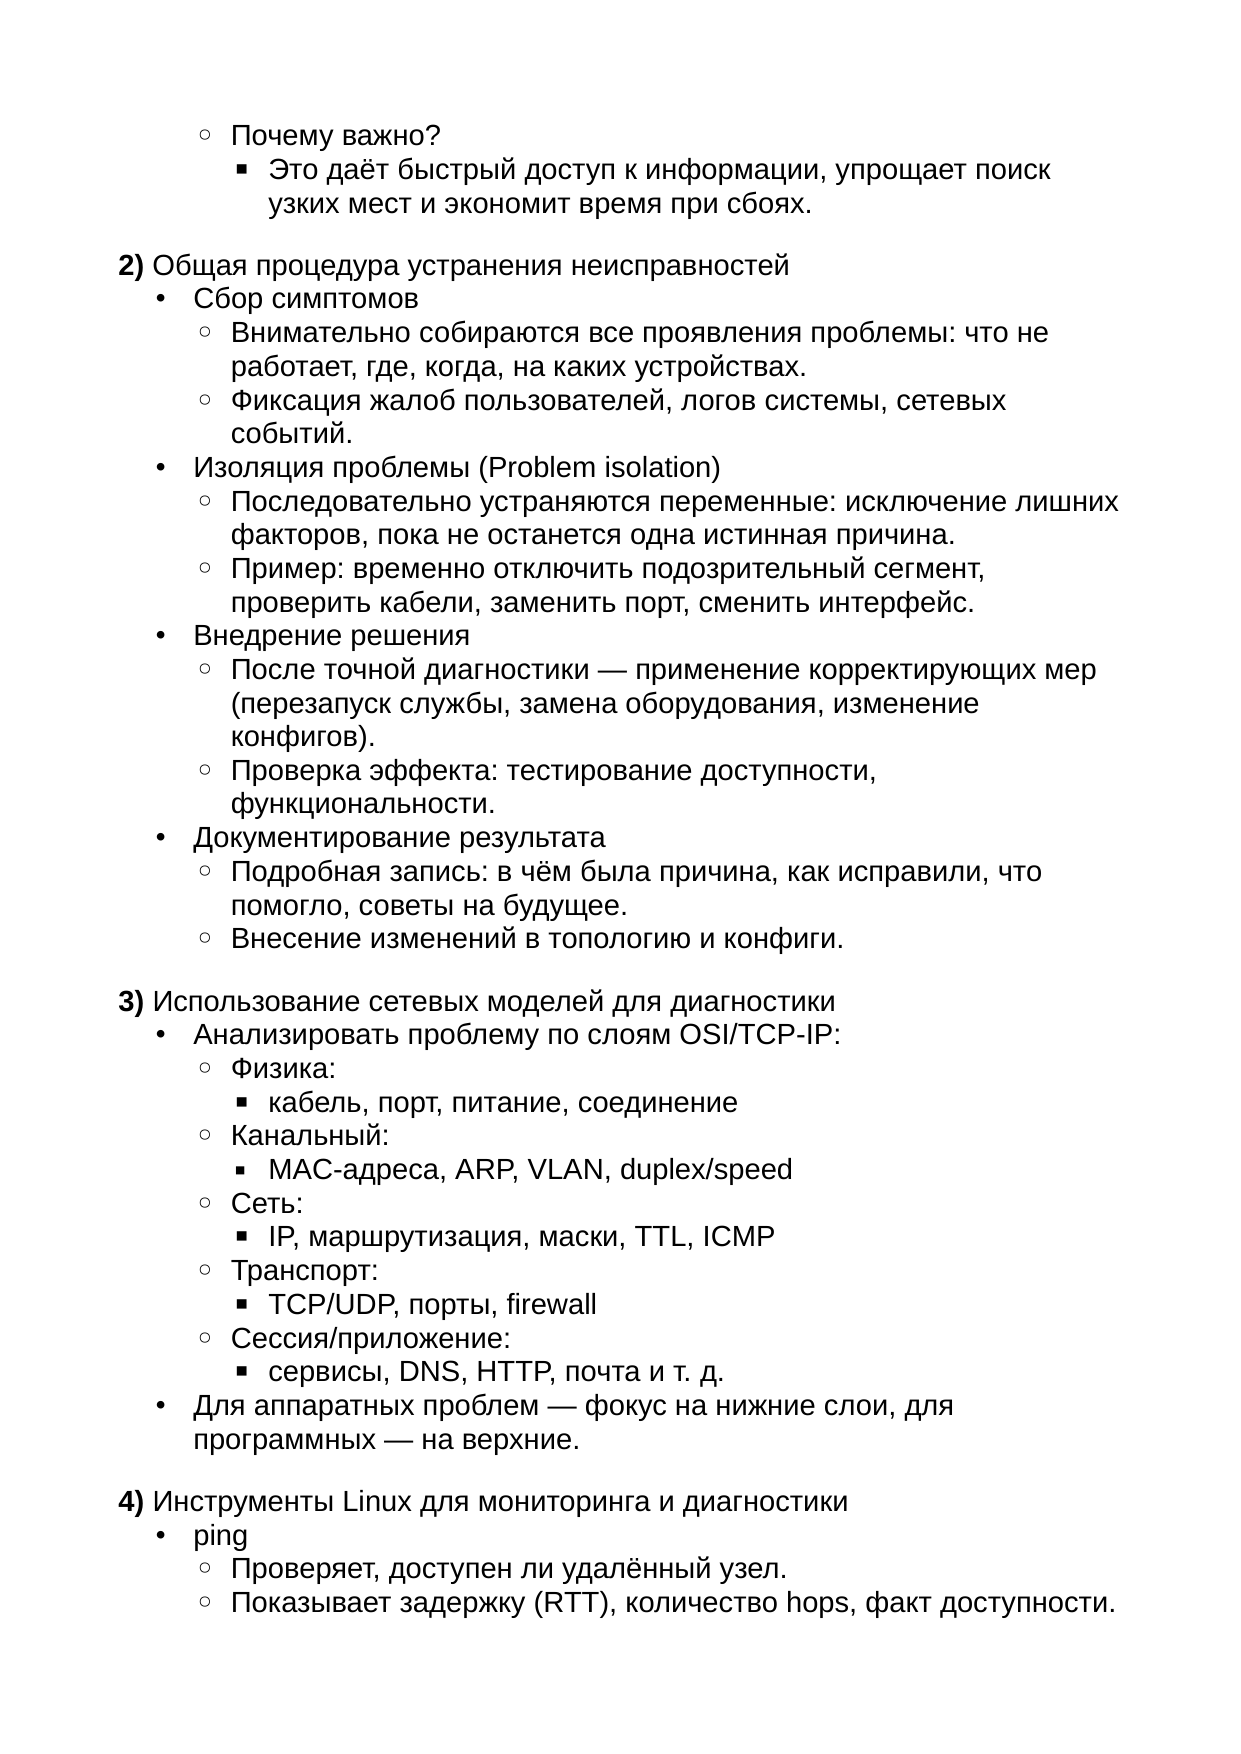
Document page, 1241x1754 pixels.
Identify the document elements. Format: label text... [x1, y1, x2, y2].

list Сессия/приложение: [193, 1321, 1122, 1354]
list MAC-адреса, ARP, VLAN, duplex/speed [231, 1152, 1122, 1186]
list Последовательно устраняются переменные: исключение лишних факторов, пока не останется одна истинная причина. [193, 483, 1122, 551]
list Проверяет, доступен ли удалённый узел. [193, 1551, 1122, 1585]
list Внесение изменений в топологию и конфиги. [193, 921, 1122, 955]
list Внедрение решения [156, 618, 1122, 652]
list Сбор симптомов [156, 281, 1122, 315]
list кабель, порт, питание, соединение [231, 1084, 1122, 1118]
list Физика: [193, 1051, 1122, 1084]
list Почему важно? [193, 118, 1122, 152]
list Пример: временно отключить подозрительный сегмент, проверить кабели, заменить порт, сменить интерфейс. [193, 551, 1122, 618]
list Канальный: [193, 1118, 1122, 1152]
list Для аппаратных проблем — фокус на нижние слои, для программных — на верхние. [156, 1388, 1122, 1455]
list ping [156, 1518, 1122, 1551]
list Это даёт быстрый доступ к информации, упрощает поиск узких мест и экономит время при сбоях. [231, 152, 1122, 219]
list TCP/UDP, порты, firewall [231, 1287, 1122, 1321]
text 4) Инструменты Linux для мониторинга и диагностики [118, 1484, 1122, 1518]
list Анализировать проблему по слоям OSI/TCP-IP: [156, 1017, 1122, 1051]
list сервисы, DNS, HTTP, почта и т. д. [231, 1354, 1122, 1388]
list Внимательно собираются все проявления проблемы: что не работает, где, когда, на каких устройствах. [193, 315, 1122, 382]
list Подробная запись: в чём была причина, как исправили, что помогло, советы на будущее. [193, 854, 1122, 921]
list Изоляция проблемы (Problem isolation) [156, 450, 1122, 483]
list Фиксация жалоб пользователей, логов системы, сетевых событий. [193, 382, 1122, 450]
list IP, маршрутизация, маски, TTL, ICMP [231, 1219, 1122, 1253]
list Документирование результата [156, 820, 1122, 854]
list Транспорт: [193, 1253, 1122, 1287]
list После точной диагностики — применение корректирующих мер (перезапуск службы, замена оборудования, изменение конфигов). [193, 652, 1122, 753]
list Сеть: [193, 1186, 1122, 1219]
text 2) Общая процедура устранения неисправностей [118, 248, 1122, 281]
list Показывает задержку (RTT), количество hops, факт доступности. [193, 1585, 1122, 1619]
text 3) Использование сетевых моделей для диагностики [118, 983, 1122, 1017]
list Проверка эффекта: тестирование доступности, функциональности. [193, 753, 1122, 820]
